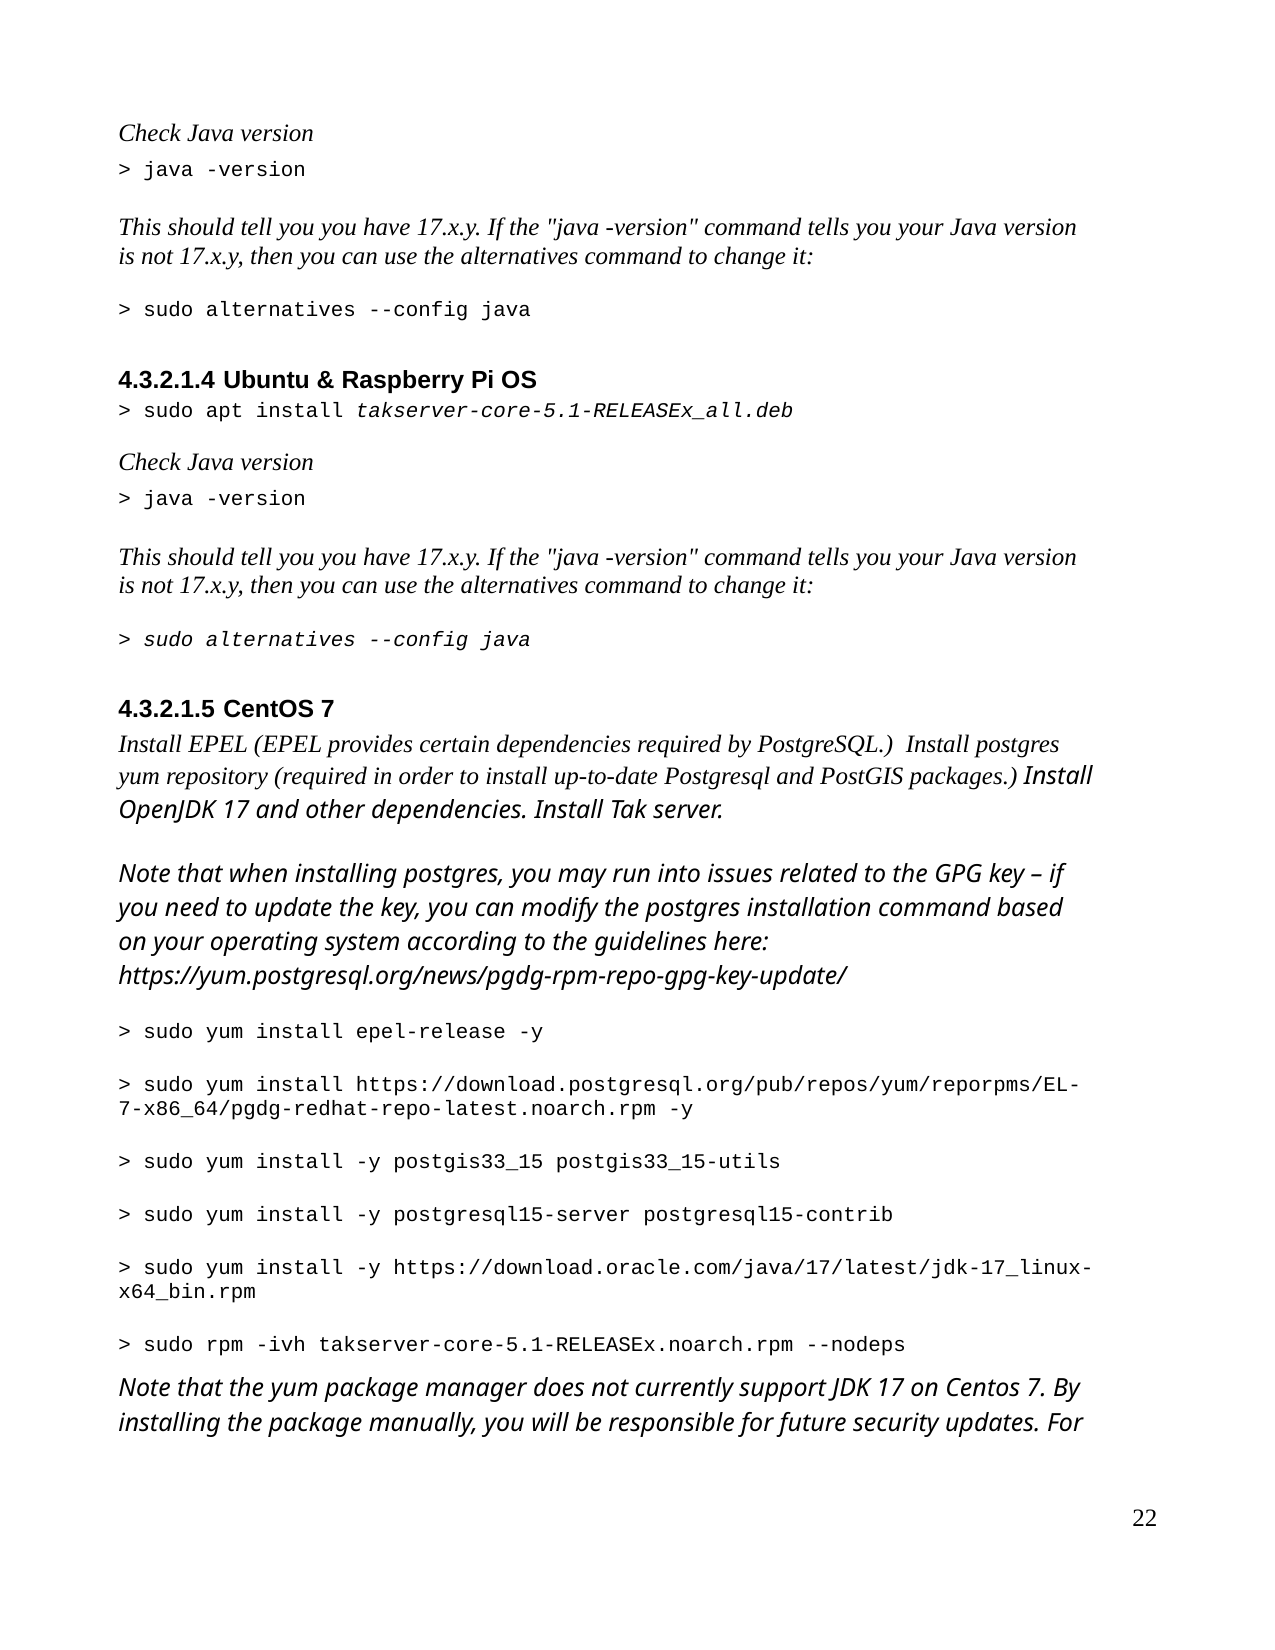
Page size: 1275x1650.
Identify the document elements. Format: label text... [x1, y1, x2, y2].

text > sudo yum install https://download.postgresql.org/pub/repos/yum/reporpms/EL-7-x86_64/pgdg-redhat-repo-latest.noarch.rpm -y [118, 1074, 1098, 1121]
subtitle Ubuntu & Raspberry Pi OS [118, 365, 1157, 394]
text Note that the yum package manager does not currently support JDK 17 on Centos 7. By installing the package manually, you will be responsible for future security updates. For [118, 1370, 1098, 1438]
text This should tell you you have 17.x.y. If the "java -version" command tells you your Java version is not 17.x.y, then you can use the alternatives command to change it: [118, 212, 1098, 270]
text > sudo yum install -y https://download.oracle.com/java/17/latest/jdk-17_linux-x64_bin.rpm [118, 1257, 1098, 1304]
text This should tell you you have 17.x.y. If the "java -version" command tells you your Java version is not 17.x.y, then you can use the alternatives command to change it: [118, 542, 1098, 599]
text > sudo yum install -y postgresql15-server postgresql15-contrib [118, 1204, 1098, 1228]
text Check Java version [118, 118, 1157, 147]
text > sudo yum install -y postgis33_15 postgis33_15-utils [118, 1151, 1098, 1174]
text > java -version [118, 159, 1098, 183]
text Install EPEL (EPEL provides certain dependencies required by PostgreSQL.) Install postgres yum repository (required in order to install up-to-date Postgresql and PostGIS packages.) Install OpenJDK 17 and other dependencies. Install Tak server. [118, 729, 1098, 826]
text > java -version [118, 488, 1098, 512]
text > sudo alternatives --config java [118, 628, 1098, 652]
text > sudo rpm -ivh takserver-core-5.1-RELEASEx.noarch.rpm --nodeps [118, 1334, 1157, 1358]
subtitle CentOS 7 [118, 694, 1157, 723]
text > sudo apt install takserver-core-5.1-RELEASEx_all.deb [118, 400, 1098, 423]
text Check Java version [118, 447, 1157, 476]
text > sudo yum install epel-release -y [118, 1021, 1098, 1045]
text > sudo alternatives --config java [118, 299, 1098, 323]
text Note that when installing postgres, you may run into issues related to the GPG key – if you need to update the key, you can modify the postgres installation command based on your operating system according to the guidelines here: https://yum.postgresql.org/news/pgdg-rpm-repo-gpg-key-update/ [118, 855, 1098, 992]
